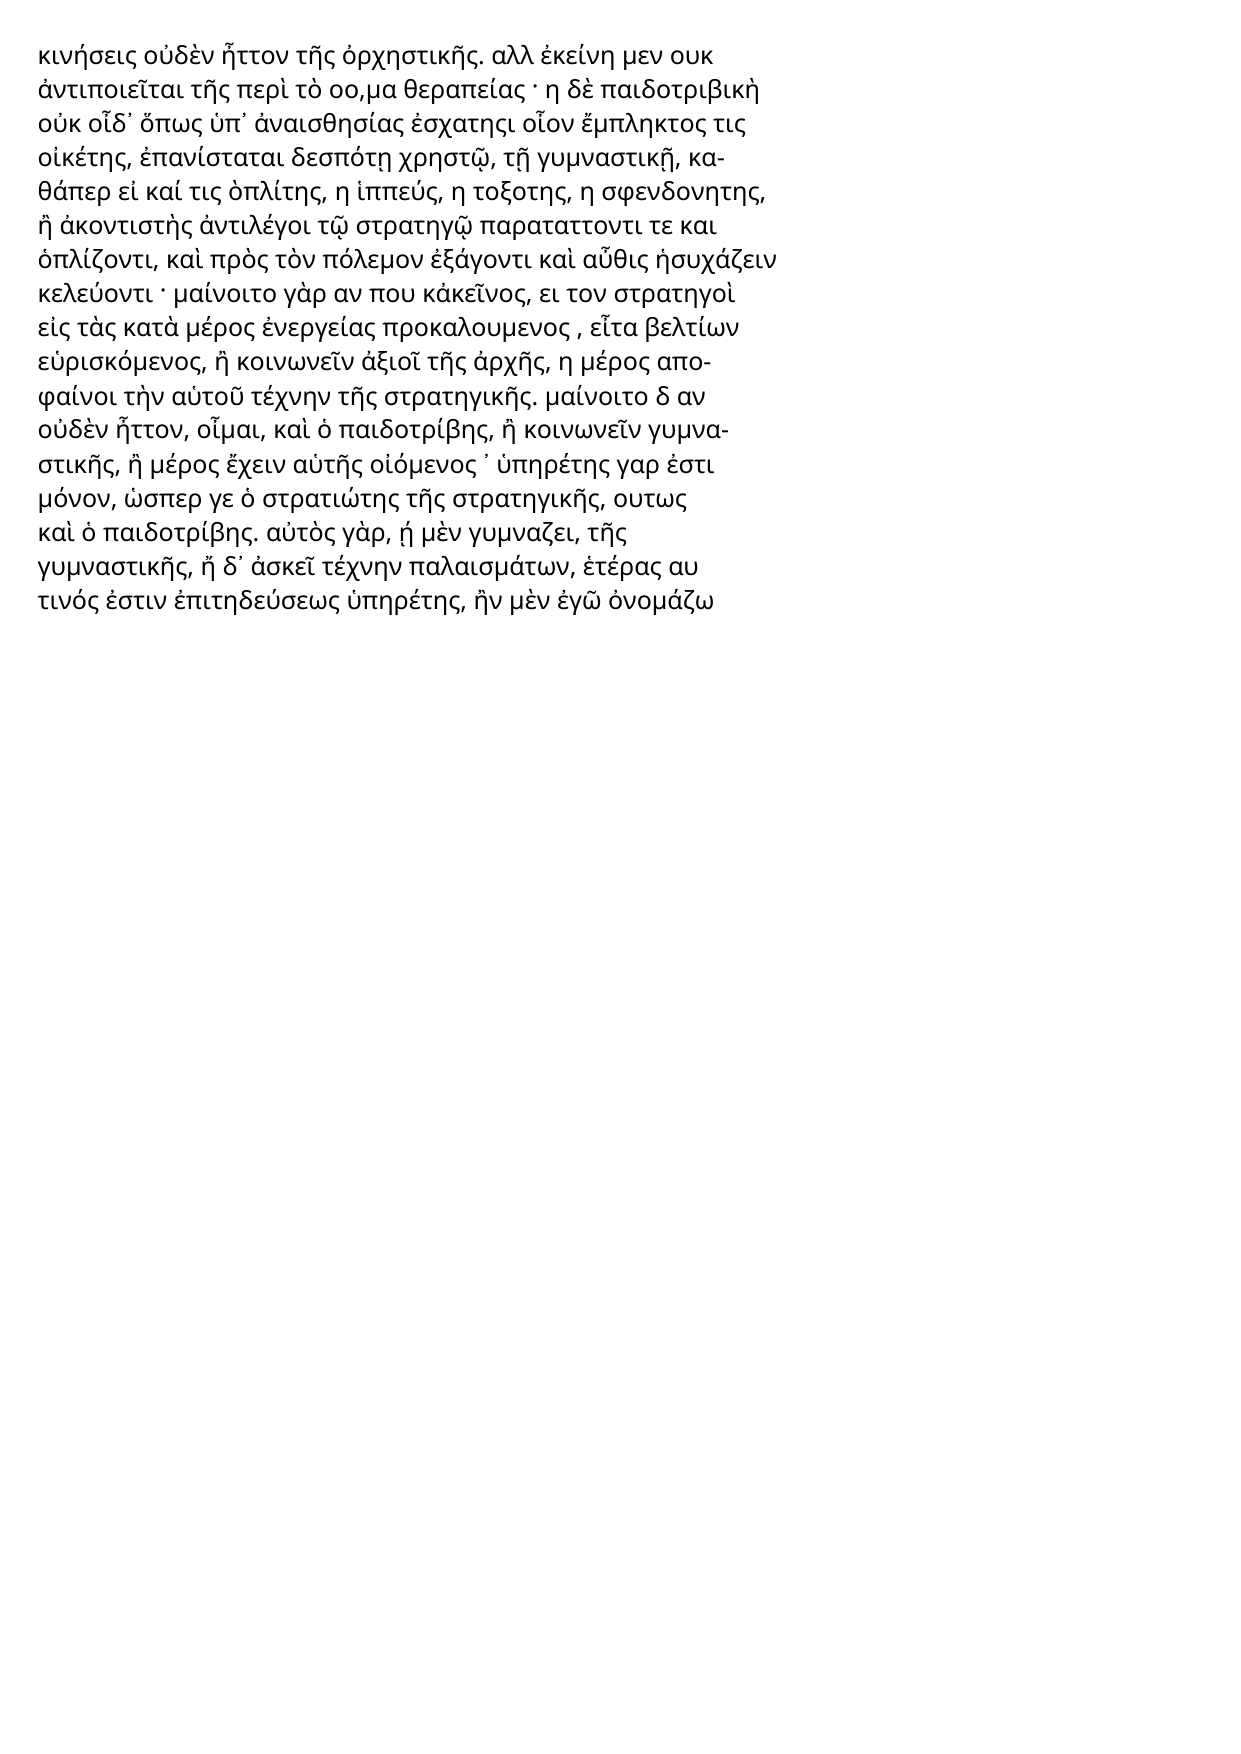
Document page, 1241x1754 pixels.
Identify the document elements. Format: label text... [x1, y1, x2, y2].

text κινήσεις οὐδὲν ἦττον τῆς ὀρχηστικῆς. αλλ ἐκείνη μεν ουκ ἀντιποιεῖται τῆς περὶ τὸ οο,μα θεραπείας · η δὲ παιδοτριβικὴ οὐκ οἶδ᾽ ὅπως ὑπ᾽ ἀναισθησίας ἐσχατηςι οἶον ἔμπληκτος τις οἰκέτης, ἐπανίσταται δεσπότῃ χρηστῷ, τῇ γυμναστικῇ, κα- θάπερ εἰ καί τις ὸπλίτης, η ἱππεύς, η τοξοτης, η σφενδονητης, ἢ ἀκοντιστὴς ἀντιλέγοι τῷ στρατηγῷ παραταττοντι τε και ὁπλίζοντι, καὶ πρὸς τὸν πόλεμον ἐξάγοντι καὶ αὖθις ἡσυχάζειν κελεύοντι · μαίνοιτο γὰρ αν που κἀκεῖνος, ει τον στρατηγοὶ εἰς τὰς κατὰ μέρος ἐνεργείας προκαλουμενος , εἶτα βελτίων εὑρισκόμενος, ἢ κοινωνεῖν ἀξιοῖ τῆς ἀρχῆς, η μέρος απο- φαίνοι τὴν αὑτοῦ τέχνην τῆς στρατηγικῆς. μαίνοιτο δ αν οὐδὲν ἦττον, οἶμαι, καὶ ὁ παιδοτρίβης, ἢ κοινωνεῖν γυμνα- στικῆς, ἢ μέρος ἔχειν αὑτῆς οἰόμενος ᾽ ὑπηρέτης γαρ ἐστι μόνον, ὡσπερ γε ὁ στρατιώτης τῆς στρατηγικῆς, ουτως καὶ ὁ παιδοτρίβης. αὐτὸς γὰρ, ῄ μὲν γυμναζει, τῆς γυμναστικῆς, ἤ δ᾽ ἀσκεῖ τέχνην παλαισμάτων, ἑτέρας αυ τινός ἐστιν ἐπιτηδεύσεως ὑπηρέτης, ἢν μὲν ἐγῶ ὀνομάζω [37, 37, 1203, 617]
